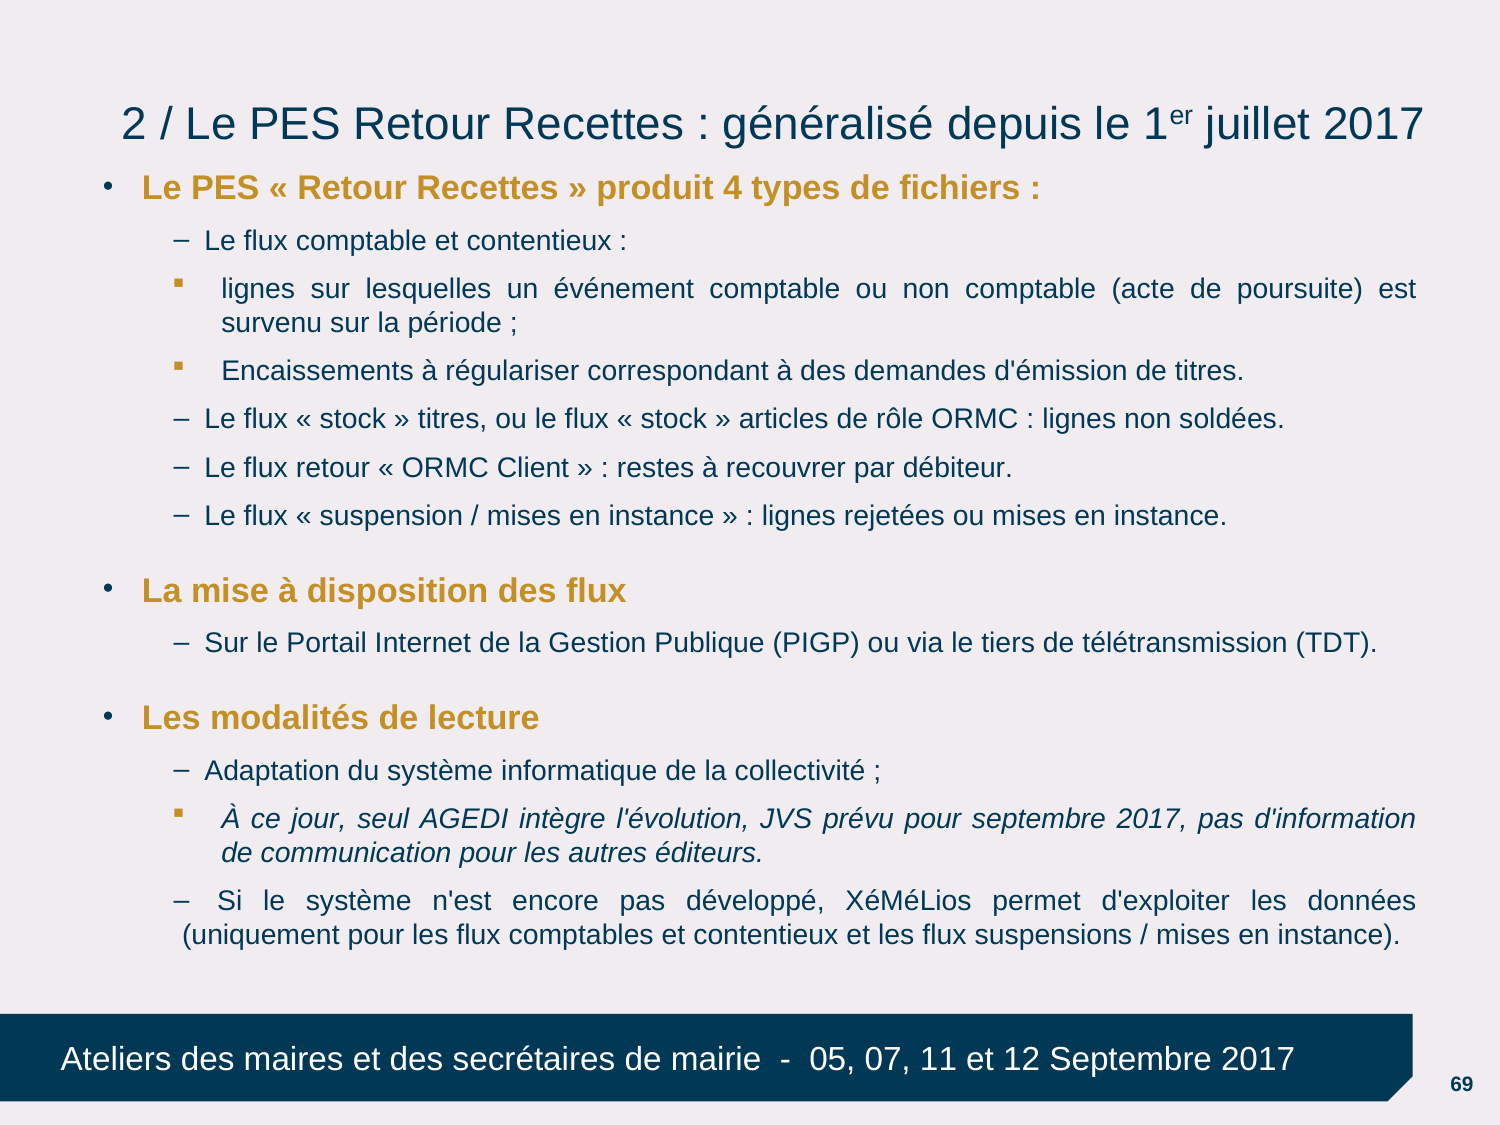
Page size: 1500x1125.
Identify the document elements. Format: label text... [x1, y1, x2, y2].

list Le PES « Retour Recettes » produit 4 types de fichiers : Le flux comptable et contentieux : lignes sur lesquelles un événement comptable ou non comptable (acte de poursuite) est survenu sur la période ; Encaissements à régulariser correspondant à des demandes d'émission de titres. Le flux « stock » titres, ou le flux « stock » articles de rôle ORMC : lignes non soldées. Le flux retour « ORMC Client » : restes à recouvrer par débiteur. Le flux « suspension / mises en instance » : lignes rejetées ou mises en instance. La mise à disposition des flux Sur le Portail Internet de la Gestion Publique (PIGP) ou via le tiers de télétransmission (TDT). Les modalités de lecture Adaptation du système informatique de la collectivité ; À ce jour, seul AGEDI intègre l'évolution, JVS prévu pour septembre 2017, pas d'information de communication pour les autres éditeurs. Si le système n'est encore pas développé, XéMéLios permet d'exploiter les données (uniquement pour les flux comptables et contentieux et les flux suspensions / mises en instance). [102, 165, 1418, 1004]
title 2 / Le PES Retour Recettes : généralisé depuis le 1er juillet 2017 [121, 68, 1438, 180]
